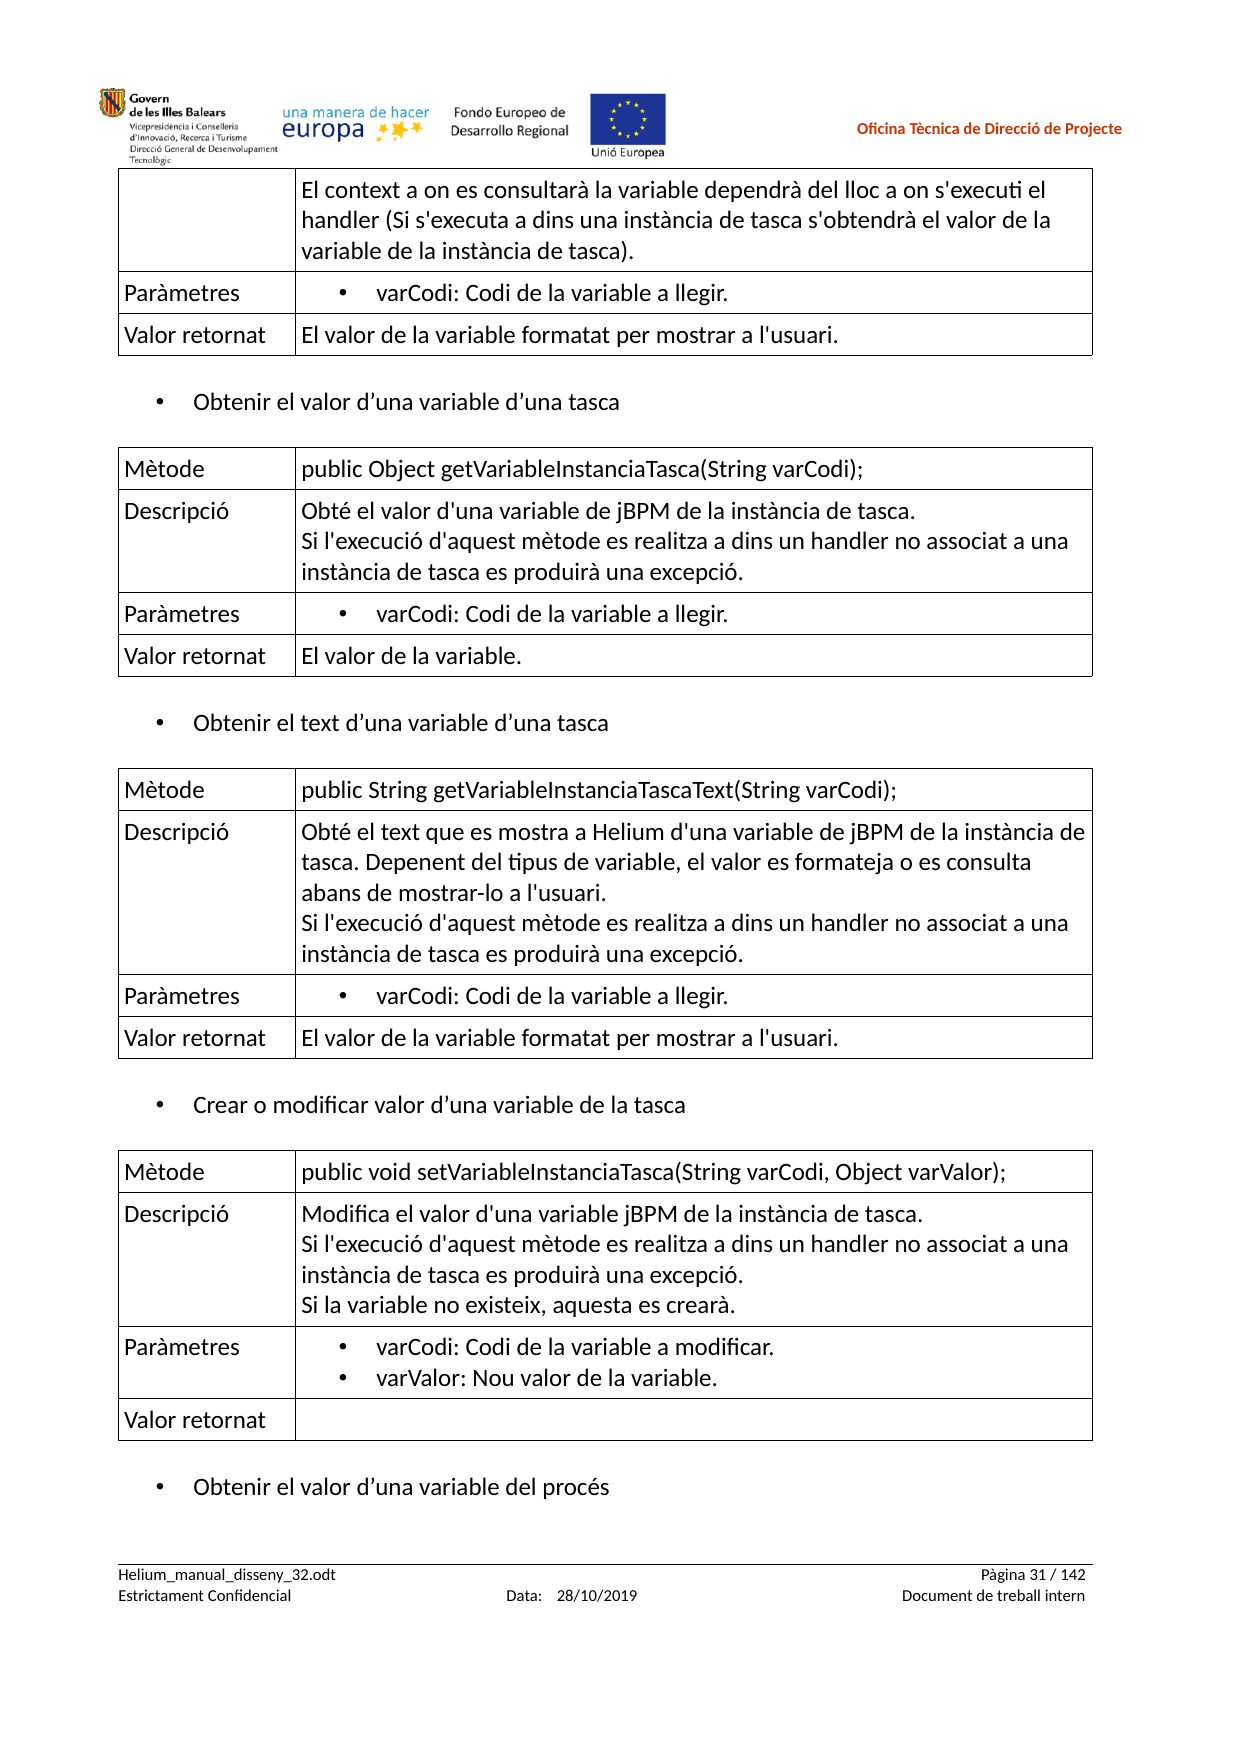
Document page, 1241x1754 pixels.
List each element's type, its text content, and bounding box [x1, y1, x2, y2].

table_cell Valor retornat [119, 314, 295, 355]
table_cell Paràmetres [119, 1327, 295, 1398]
table_cell Obté el text que es mostra a Helium d'una variable de jBPM de la instància de tasca. Depenent del tipus de variable, el valor es formateja o es consulta abans de mostrar-lo a l'usuari. Si l'execució d'aquest mètode es realitza a dins un handler no associat a una instància de tasca es produirà una excepció. [296, 811, 1092, 974]
table_cell [296, 1399, 1092, 1440]
table_cell Descripció [119, 1193, 295, 1326]
table_cell varCodi: Codi de la variable a llegir. [296, 975, 1092, 1016]
table_cell varCodi: Codi de la variable a modificar. varValor: Nou valor de la variable. [296, 1327, 1092, 1398]
table_cell El context a on es consultarà la variable dependrà del lloc a on s'executi el handler (Si s'executa a dins una instància de tasca s'obtendrà el valor de la variable de la instància de tasca). [296, 169, 1092, 271]
table_cell Descripció [119, 490, 295, 592]
table_cell varCodi: Codi de la variable a llegir. [296, 272, 1092, 313]
table_cell Paràmetres [119, 272, 295, 313]
table_cell Modifica el valor d'una variable jBPM de la instància de tasca. Si l'execució d'aquest mètode es realitza a dins un handler no associat a una instància de tasca es produirà una excepció. Si la variable no existeix, aquesta es crearà. [296, 1193, 1092, 1326]
table_header Mètode [119, 1151, 295, 1192]
table_cell varCodi: Codi de la variable a llegir. [296, 593, 1092, 634]
table_cell Paràmetres [119, 975, 295, 1016]
table_header Mètode [119, 769, 295, 810]
table_header Mètode [119, 448, 295, 489]
list Obtenir el text d’una variable d’una tasca [156, 707, 1122, 737]
table_header public Object getVariableInstanciaTasca(String varCodi); [296, 448, 1092, 489]
picture [99, 87, 668, 166]
table_cell Paràmetres [119, 593, 295, 634]
list Obtenir el valor d’una variable d’una tasca [156, 386, 1122, 416]
table_cell Valor retornat [119, 1017, 295, 1058]
table_header public void setVariableInstanciaTasca(String varCodi, Object varValor); [296, 1151, 1092, 1192]
table_cell El valor de la variable. [296, 635, 1092, 676]
table_cell El valor de la variable formatat per mostrar a l'usuari. [296, 1017, 1092, 1058]
table_cell Descripció [119, 811, 295, 974]
list Crear o modificar valor d’una variable de la tasca [156, 1089, 1122, 1119]
table_cell El valor de la variable formatat per mostrar a l'usuari. [296, 314, 1092, 355]
table_cell Valor retornat [119, 635, 295, 676]
table_header public String getVariableInstanciaTascaText(String varCodi); [296, 769, 1092, 810]
table_cell Obté el valor d'una variable de jBPM de la instància de tasca. Si l'execució d'aquest mètode es realitza a dins un handler no associat a una instància de tasca es produirà una excepció. [296, 490, 1092, 592]
table_cell [119, 169, 295, 271]
list Obtenir el valor d’una variable del procés [156, 1471, 1122, 1502]
table_cell Valor retornat [119, 1399, 295, 1440]
